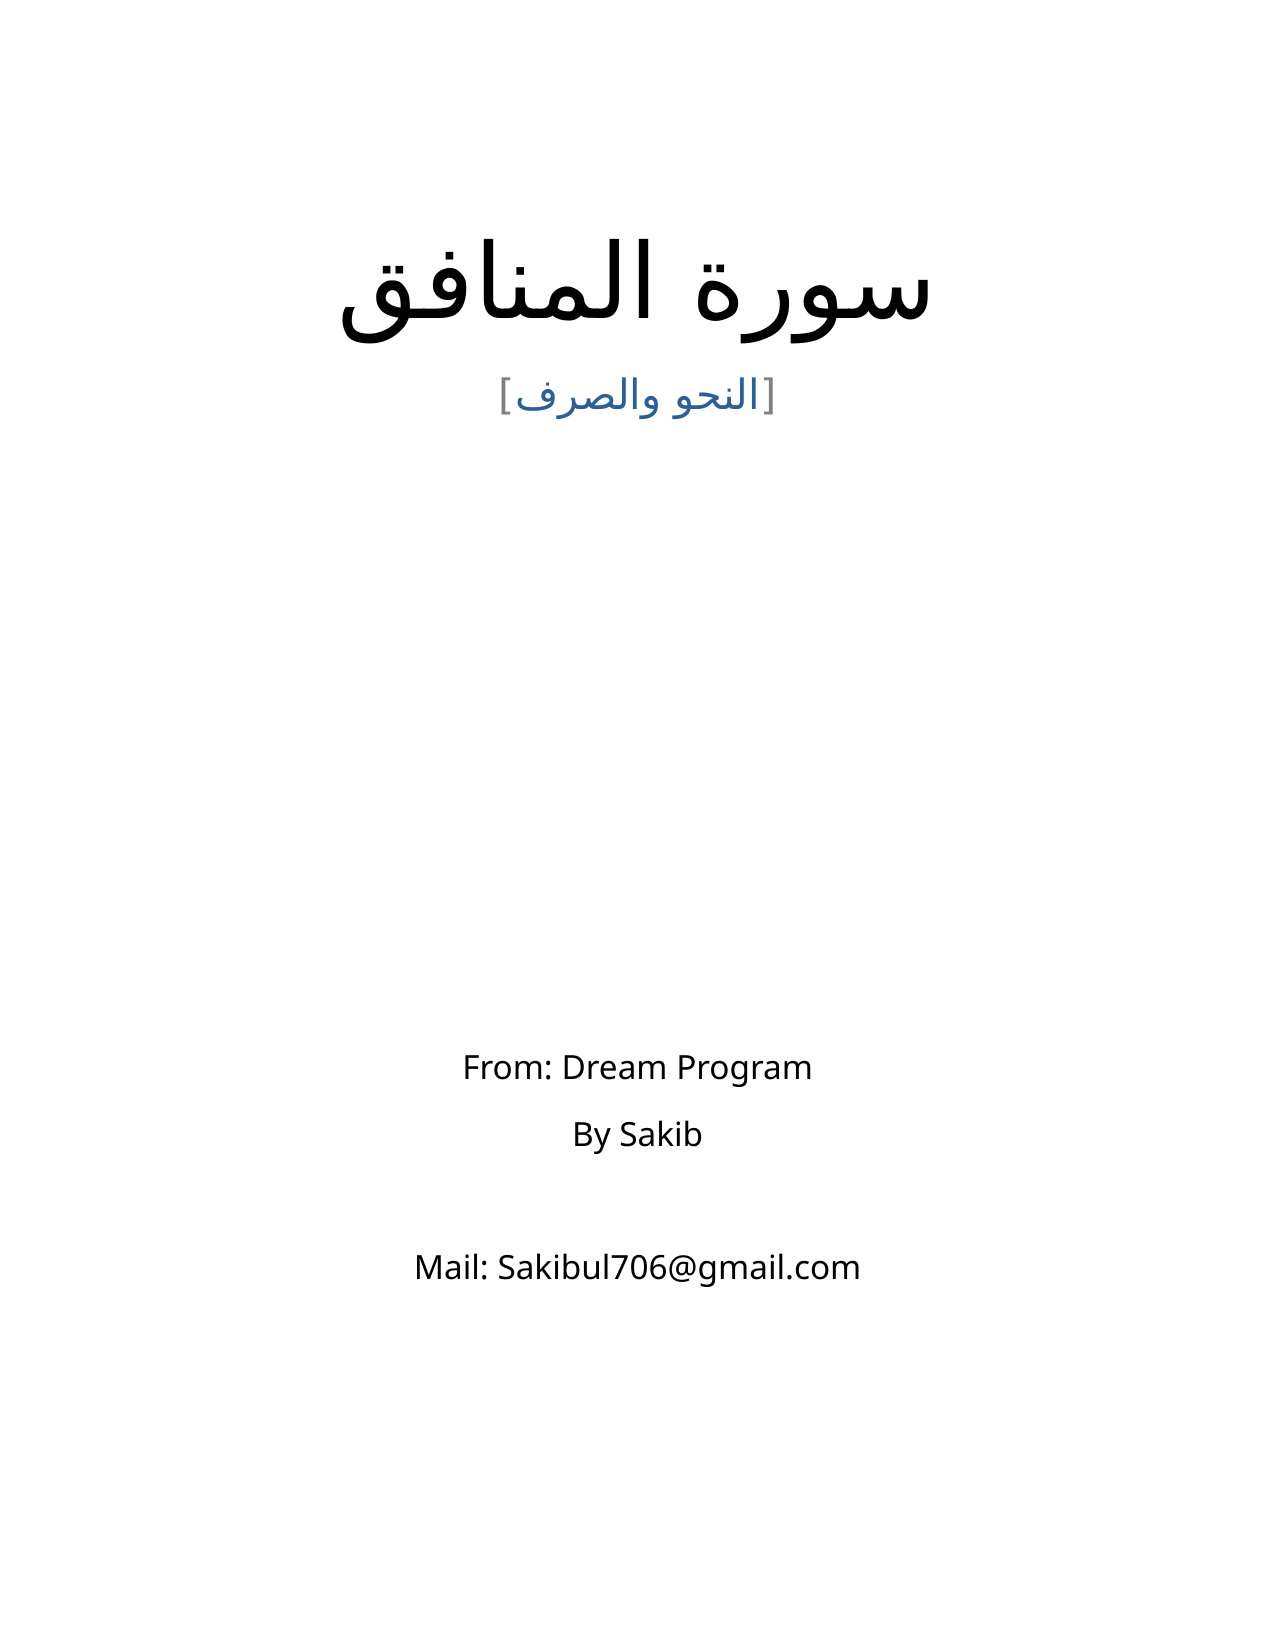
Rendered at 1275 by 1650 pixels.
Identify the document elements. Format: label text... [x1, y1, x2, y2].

text By Sakib [118, 1111, 1157, 1156]
text From: Dream Program [118, 1044, 1157, 1089]
subtitle [النحو والصرف] [118, 371, 1157, 419]
text Mail: Sakibul706@gmail.com [118, 1244, 1157, 1289]
subtitle سورة المنافق [118, 222, 1157, 343]
